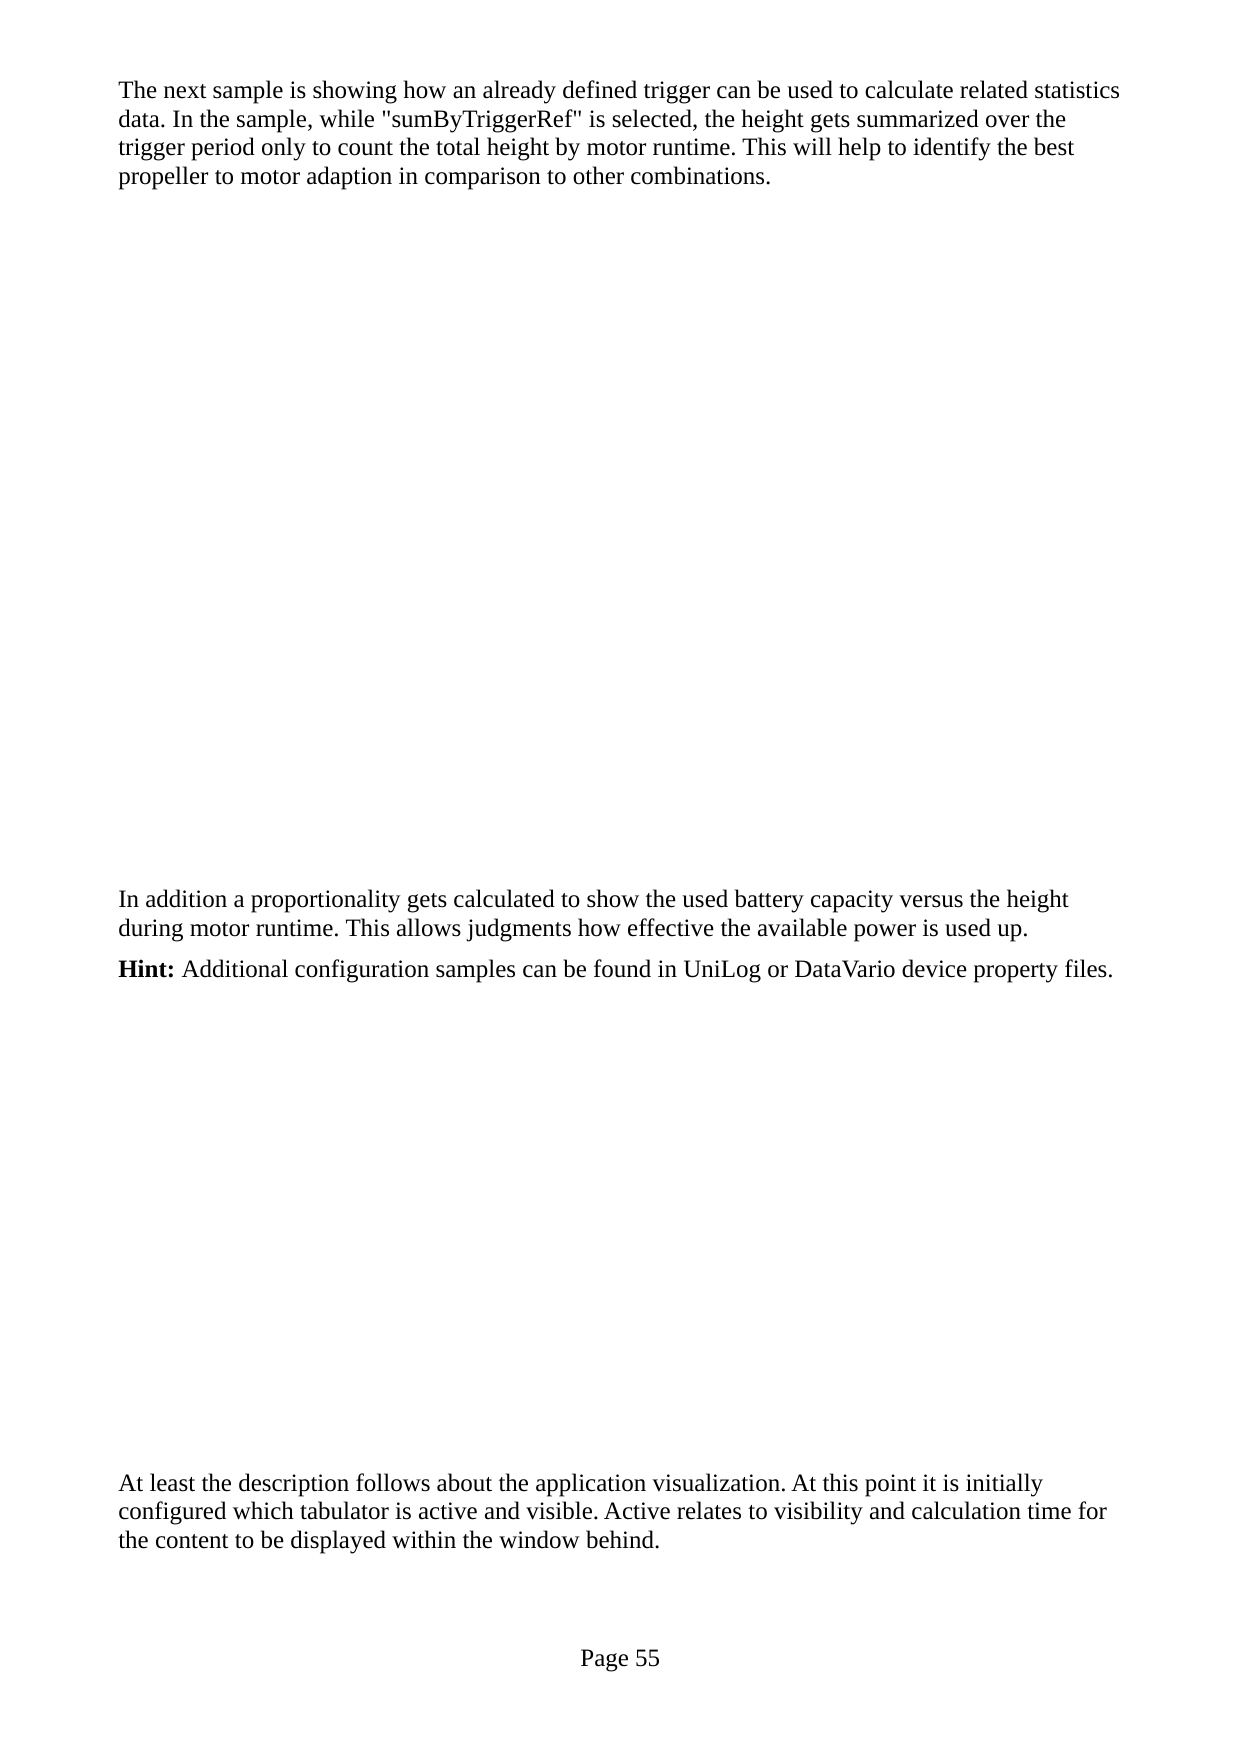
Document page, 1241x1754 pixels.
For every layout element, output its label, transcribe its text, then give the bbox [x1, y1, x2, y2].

text The next sample is showing how an already defined trigger can be used to calculate related statistics data. In the sample, while "sumByTriggerRef" is selected, the height gets summarized over the trigger period only to count the total height by motor runtime. This will help to identify the best propeller to motor adaption in comparison to other combinations. In addition a proportionality gets calculated to show the used battery capacity versus the height during motor runtime. This allows judgments how effective the available power is used up. [118, 75, 1122, 941]
text Hint: Additional configuration samples can be found in UniLog or DataVario device property files. [118, 954, 1122, 983]
text At least the description follows about the application visualization. At this point it is initially configured which tabulator is active and visible. Active relates to visibility and calculation time for the content to be displayed within the window behind. [118, 1468, 1122, 1554]
